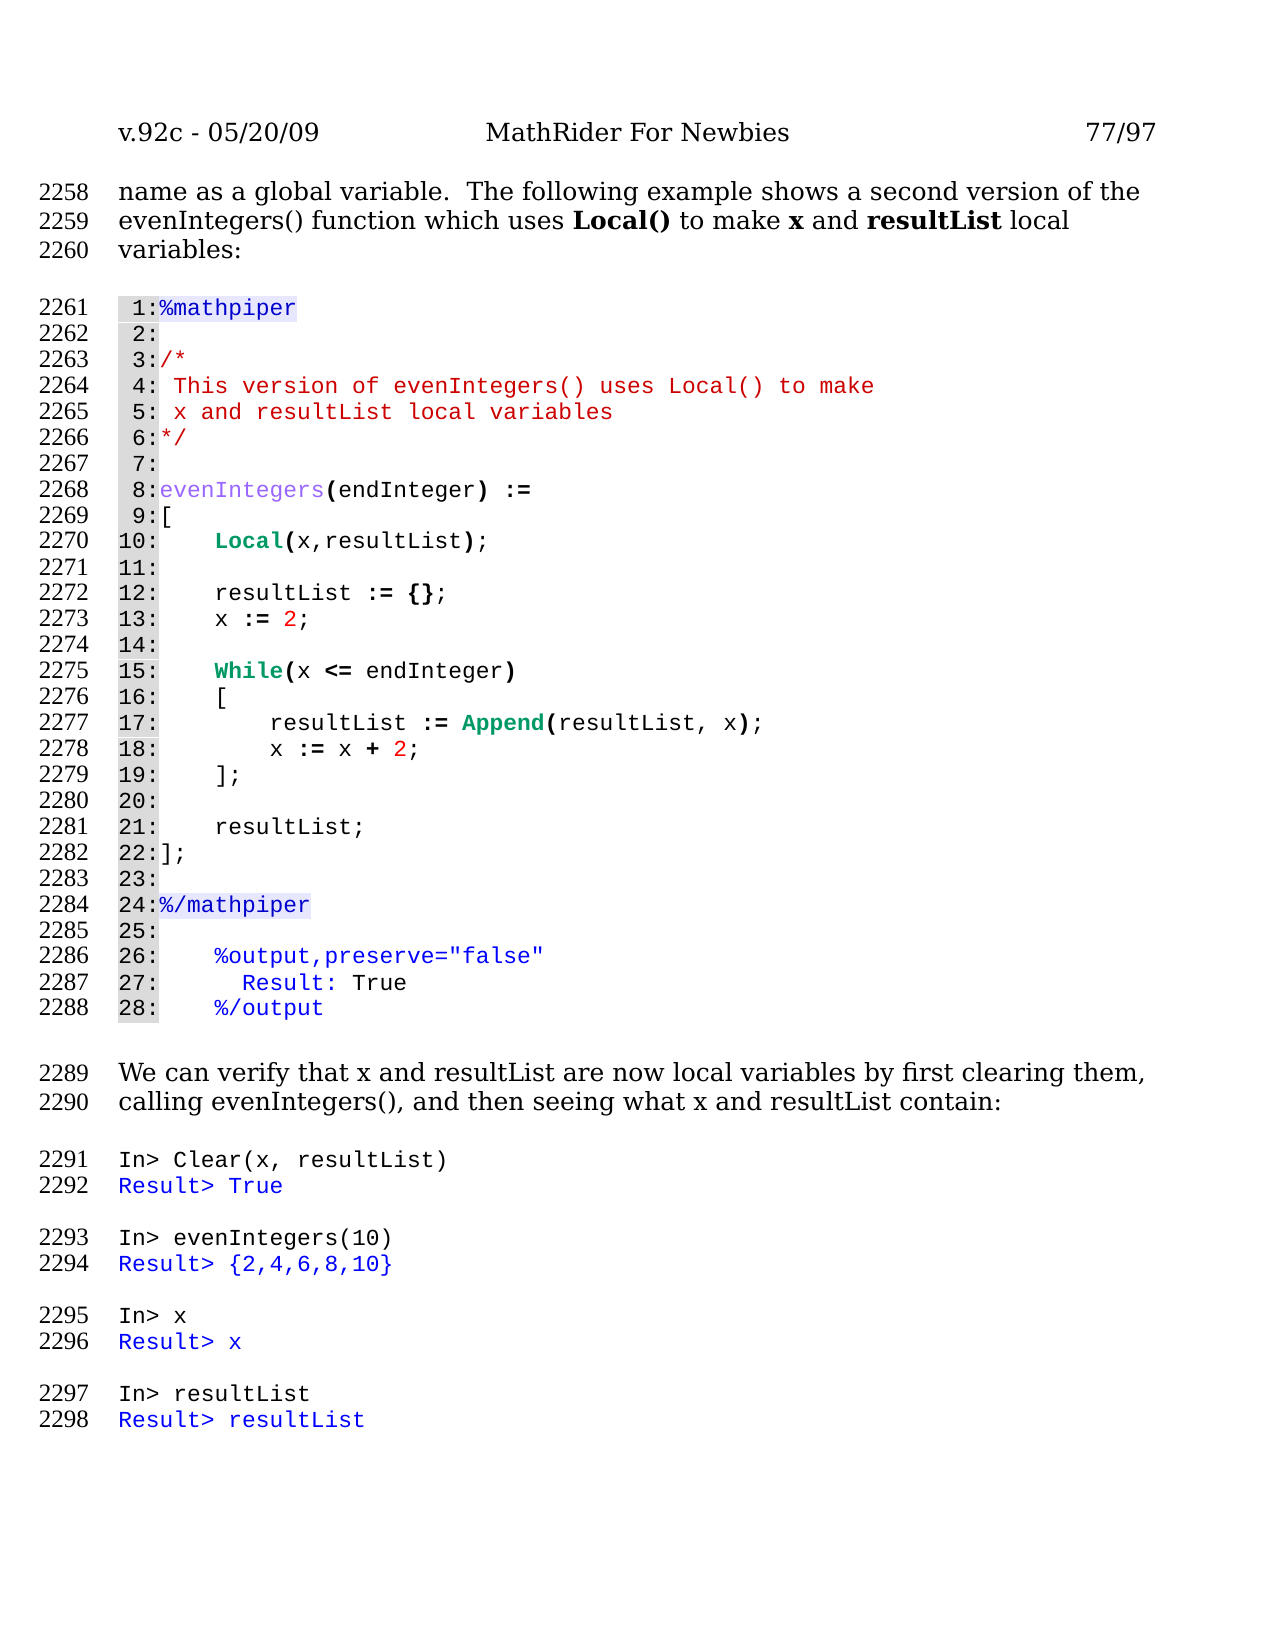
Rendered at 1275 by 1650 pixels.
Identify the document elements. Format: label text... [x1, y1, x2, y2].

text In> x [118, 1304, 1157, 1330]
text 6:*/ [118, 426, 1157, 452]
text 14: [118, 634, 1157, 659]
text 10: Local(x,resultList); [118, 530, 1157, 556]
text 20: [118, 789, 1157, 815]
text 4: This version of evenIntegers() uses Local() to make [118, 374, 1157, 400]
text 18: x := x + 2; [118, 737, 1157, 763]
text 11: [118, 556, 1157, 582]
text 21: resultList; [118, 815, 1157, 841]
text Result> {2,4,6,8,10} [118, 1252, 1157, 1278]
text 19: ]; [118, 763, 1157, 789]
text Result> True [118, 1174, 1157, 1200]
text 7: [118, 452, 1157, 478]
text 16: [ [118, 686, 1157, 711]
text 1:%mathpiper [118, 296, 1157, 322]
text 22:]; [118, 841, 1157, 867]
text We can verify that x and resultList are now local variables by first clearing them, calling evenIntegers(), and then seeing what x and resultList contain: [118, 1058, 1157, 1117]
text 9:[ [118, 504, 1157, 530]
text 12: resultList := {}; [118, 582, 1157, 608]
text 3:/* [118, 348, 1157, 374]
text 26: %output,preserve="false" [118, 945, 1157, 971]
text Result> x [118, 1330, 1157, 1356]
text 24:%/mathpiper [118, 893, 1157, 919]
text 5: x and resultList local variables [118, 400, 1157, 426]
text 17: resultList := Append(resultList, x); [118, 711, 1157, 737]
text 8:evenIntegers(endInteger) := [118, 478, 1157, 504]
text Result> resultList [118, 1408, 1157, 1434]
text 25: [118, 919, 1157, 945]
text name as a global variable. The following example shows a second version of the evenIntegers() function which uses Local() to make x and resultList local variables: [118, 177, 1157, 264]
text 27: Result: True [118, 971, 1157, 997]
text In> resultList [118, 1382, 1157, 1408]
text In> evenIntegers(10) [118, 1226, 1157, 1252]
text 2: [118, 322, 1157, 348]
text 23: [118, 867, 1157, 893]
text 13: x := 2; [118, 608, 1157, 634]
text 15: While(x <= endInteger) [118, 659, 1157, 686]
text 28: %/output [118, 997, 1157, 1023]
text In> Clear(x, resultList) [118, 1148, 1157, 1174]
